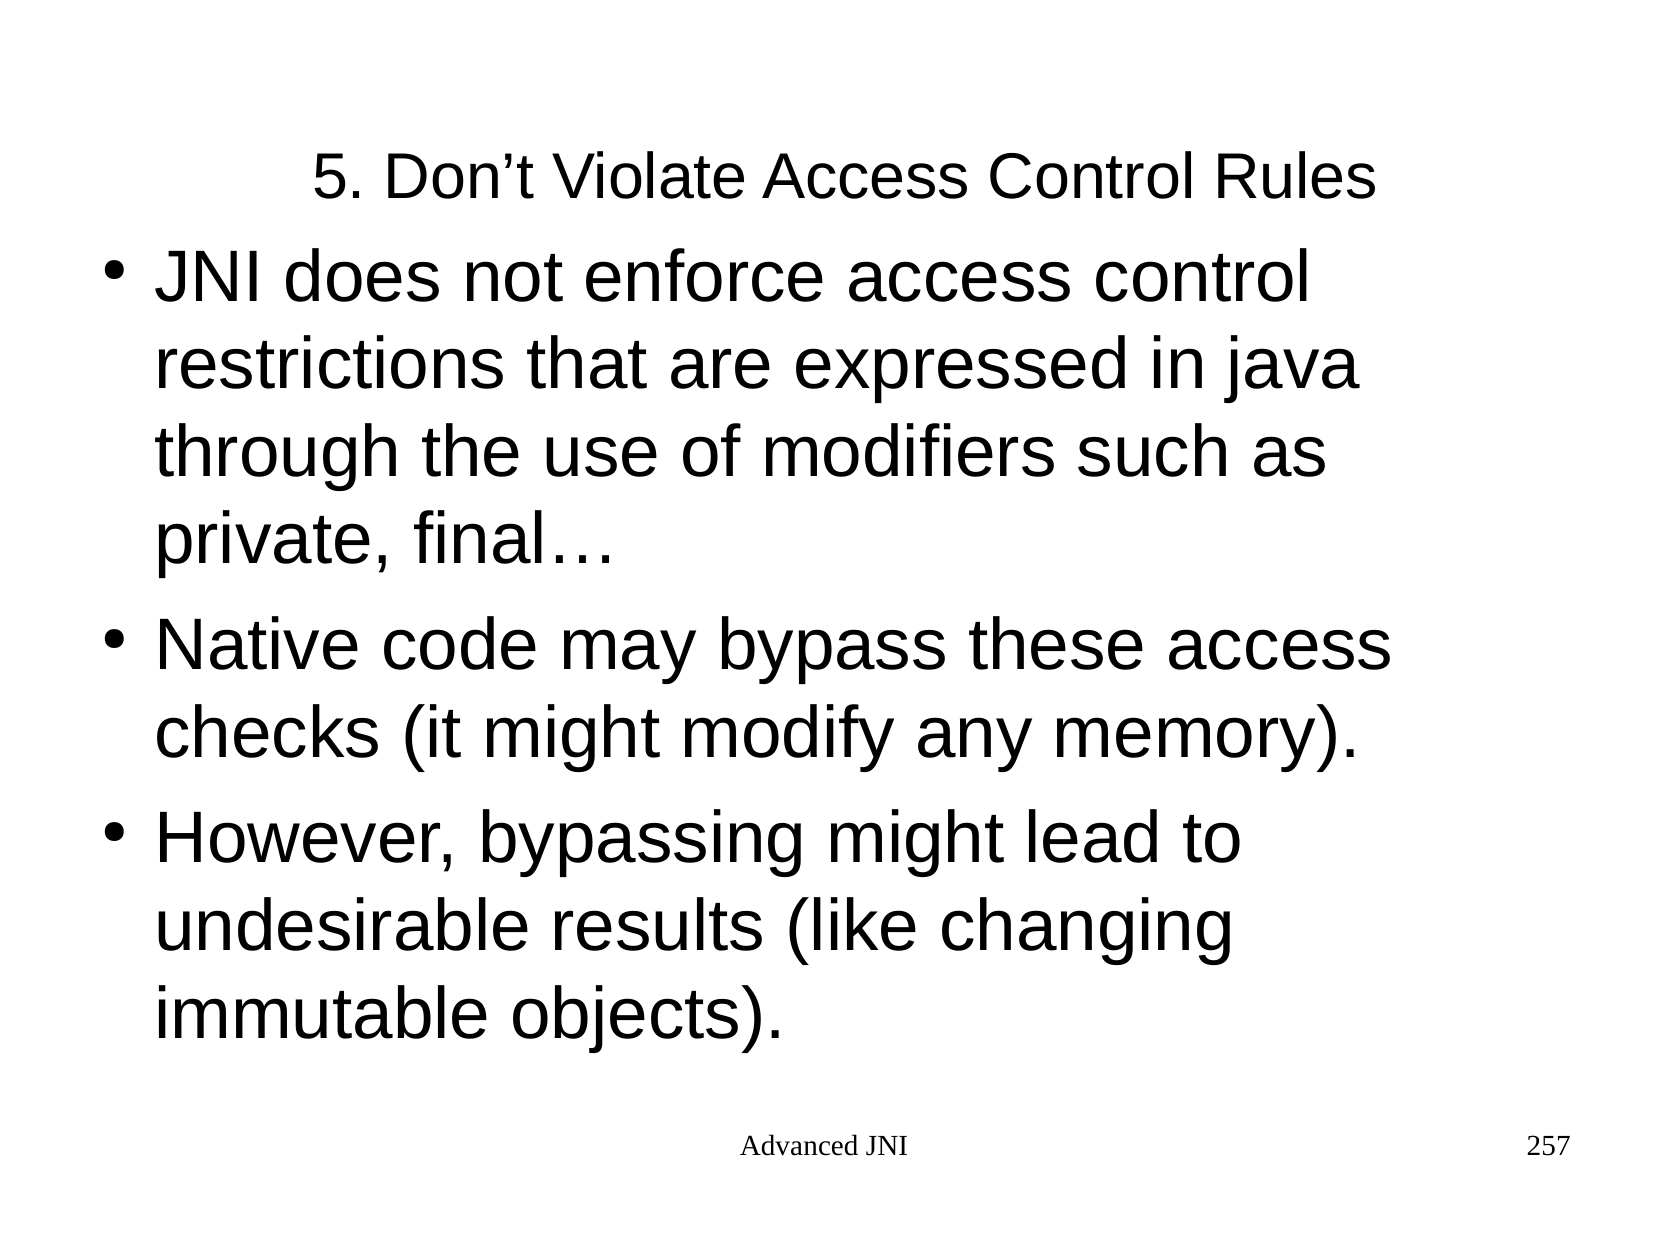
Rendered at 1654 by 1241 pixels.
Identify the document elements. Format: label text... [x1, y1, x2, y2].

title 5. Don’t Violate Access Control Rules [68, 121, 1599, 220]
list JNI does not enforce access control restrictions that are expressed in java through the use of modifiers such as private, final… Native code may bypass these access checks (it might modify any memory). However, bypassing might lead to undesirable results (like changing immutable objects). [68, 220, 1599, 1130]
